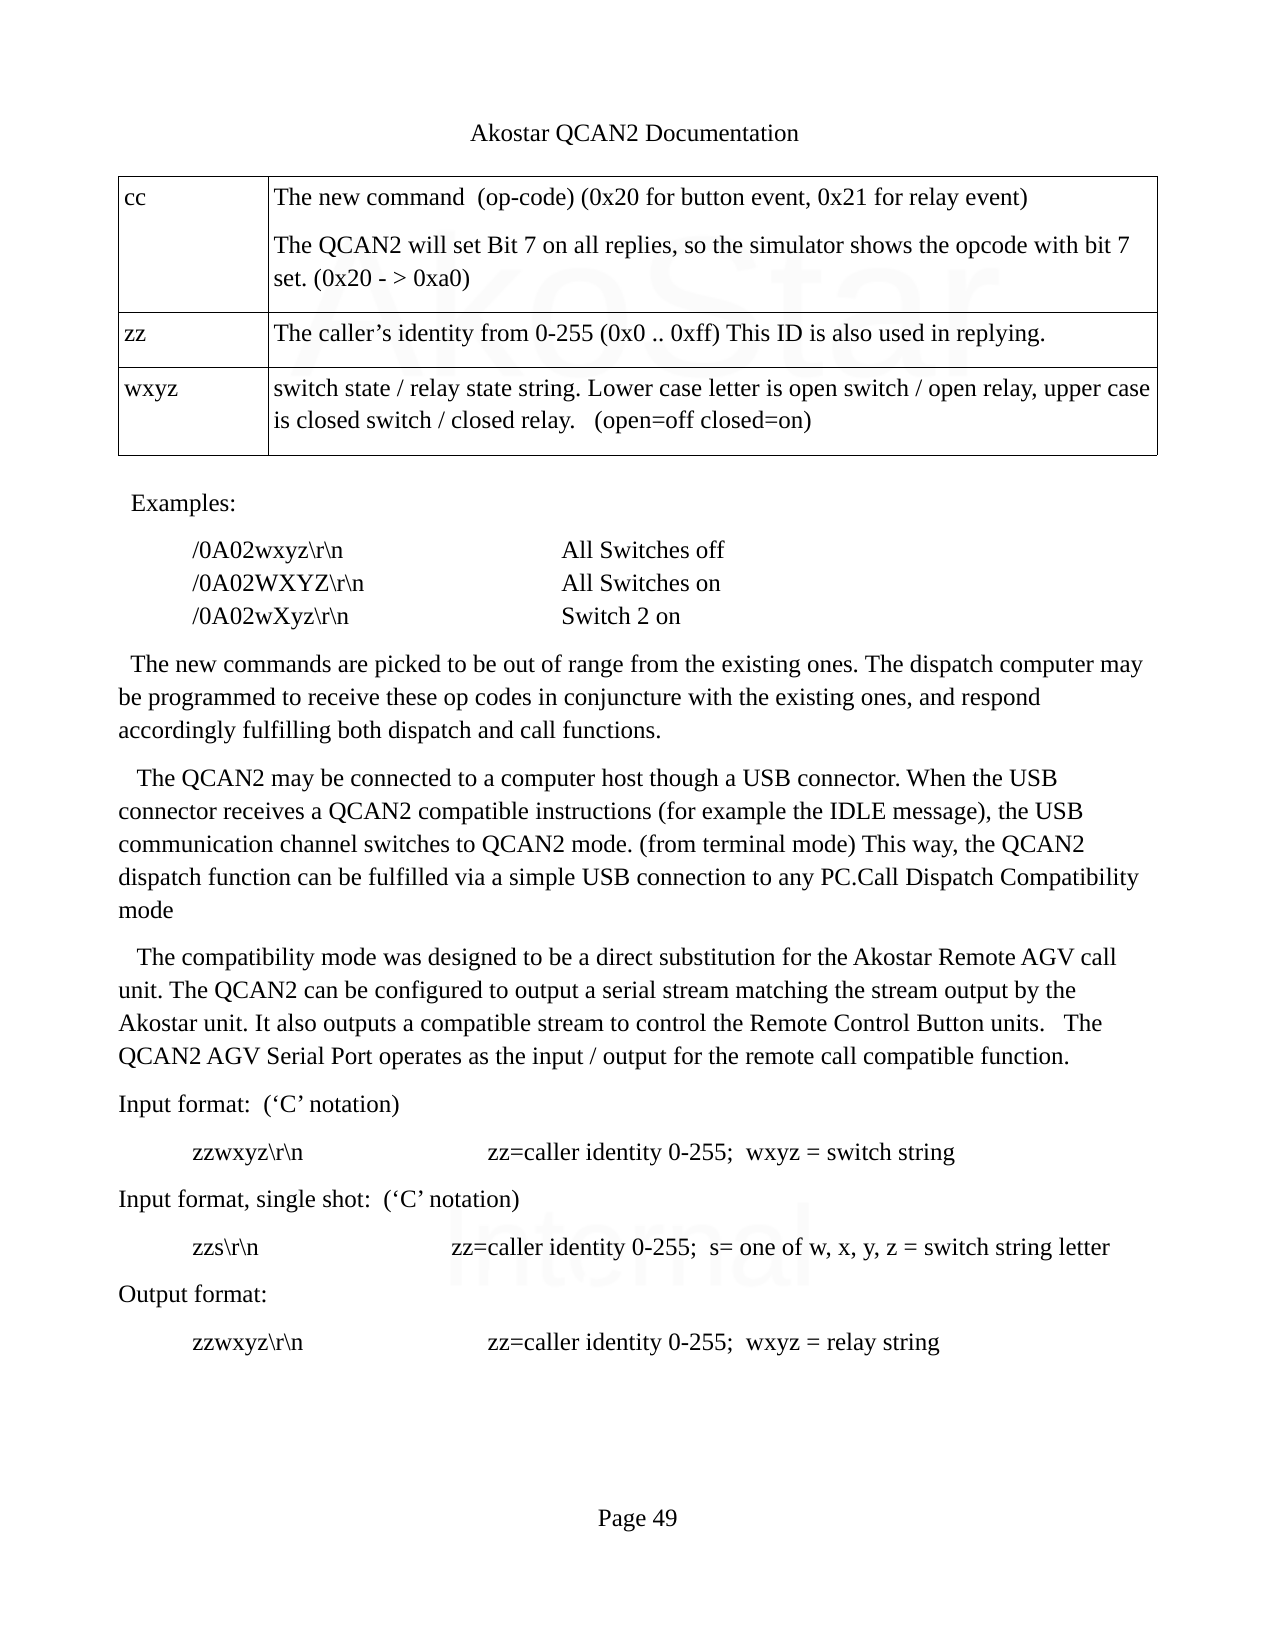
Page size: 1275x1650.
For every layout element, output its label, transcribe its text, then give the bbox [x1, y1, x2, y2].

text Input format, single shot: (‘C’ notation) [118, 1184, 1157, 1213]
text zzwxyz\r\n zz=caller identity 0-255; wxyz = relay string [118, 1327, 1157, 1356]
text The new commands are picked to be out of range from the existing ones. The dispatch computer may be programmed to receive these op codes in conjuncture with the existing ones, and respond accordingly fulfilling both dispatch and call functions. [118, 649, 1157, 744]
table_cell zz [119, 313, 268, 367]
text zzwxyz\r\n zz=caller identity 0-255; wxyz = switch string [118, 1137, 1157, 1165]
table_cell switch state / relay state string. Lower case letter is open switch / open relay, upper case is closed switch / closed relay. (open=off closed=on) [269, 368, 1157, 455]
text Output format: [118, 1279, 1157, 1308]
table_cell wxyz [119, 368, 268, 455]
table_header The new command (op-code) (0x20 for button event, 0x21 for relay event) The QCAN2 will set Bit 7 on all replies, so the simulator shows the opcode with bit 7 set. (0x20 - > 0xa0) [269, 177, 1157, 312]
text The compatibility mode was designed to be a direct substitution for the Akostar Remote AGV call unit. The QCAN2 can be configured to output a serial stream matching the stream output by the Akostar unit. It also outputs a compatible stream to control the Remote Control Button units. The QCAN2 AGV Serial Port operates as the input / output for the remote call compatible function. [118, 942, 1157, 1070]
text The QCAN2 may be connected to a computer host though a USB connector. When the USB connector receives a QCAN2 compatible instructions (for example the IDLE message), the USB communication channel switches to QCAN2 mode. (from terminal mode) This way, the QCAN2 dispatch function can be fulfilled via a simple USB connection to any PC.Call Dispatch Compatibility mode [118, 763, 1157, 923]
text Examples: [118, 456, 1157, 517]
table_cell The caller’s identity from 0-255 (0x0 .. 0xff) This ID is also used in replying. [269, 313, 1157, 367]
text Input format: (‘C’ notation) [118, 1089, 1157, 1118]
text /0A02wxyz\r\n All Switches off /0A02WXYZ\r\n All Switches on /0A02wXyz\r\n Switch 2 on [118, 535, 1157, 630]
text zzs\r\n zz=caller identity 0-255; s= one of w, x, y, z = switch string letter [118, 1232, 1157, 1261]
table_header cc [119, 177, 268, 312]
